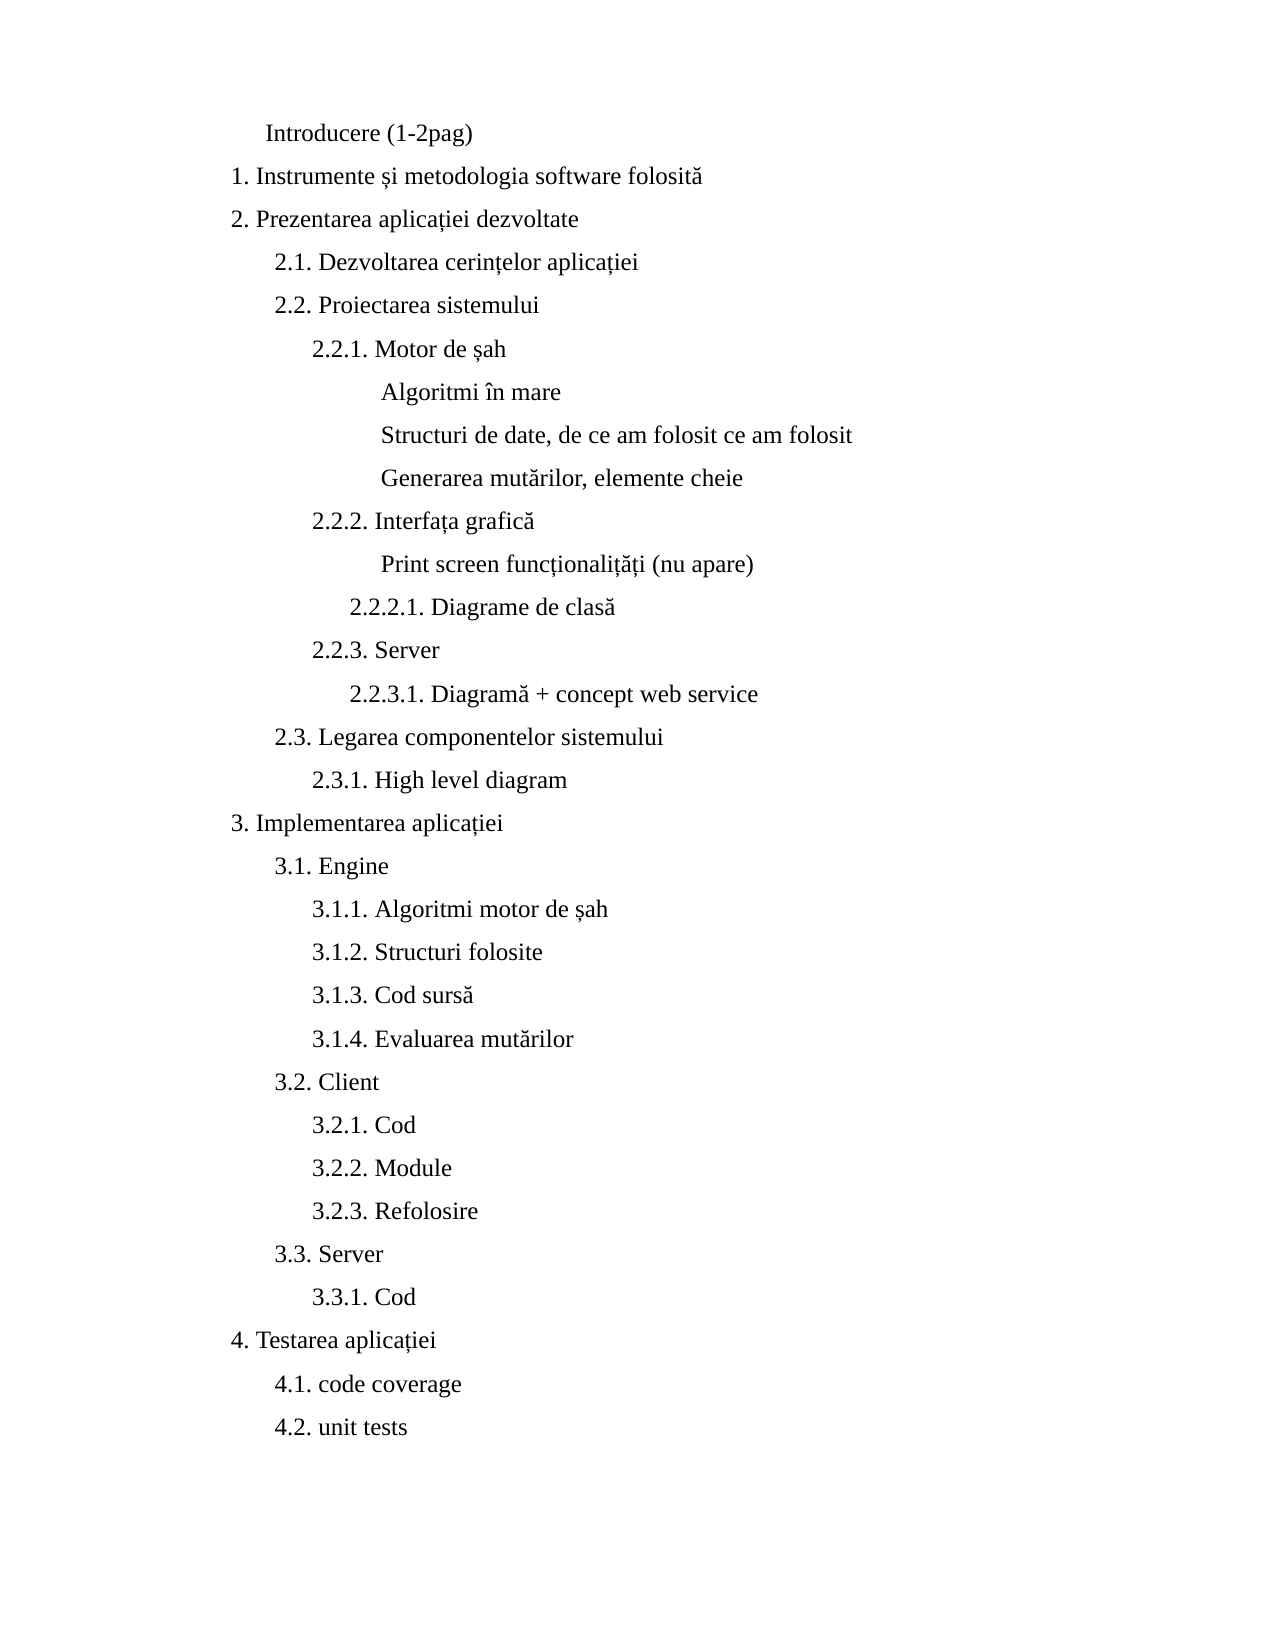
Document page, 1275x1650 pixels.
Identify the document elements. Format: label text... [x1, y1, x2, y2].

list Structuri folosite [306, 937, 1157, 966]
list High level diagram [306, 765, 1157, 794]
list Client [268, 1067, 1157, 1096]
list Dezvoltarea cerințelor aplicației [268, 247, 1157, 276]
list Testarea aplicației [231, 1326, 1157, 1354]
list Generarea mutărilor, elemente cheie [343, 463, 1157, 492]
list Implementarea aplicației [231, 808, 1157, 837]
list Cod [306, 1282, 1157, 1311]
list Instrumente și metodologia software folosită [231, 161, 1157, 190]
list Algoritmi motor de șah [306, 894, 1157, 923]
list Diagrame de clasă [343, 592, 1157, 621]
list Cod sursă [306, 981, 1157, 1009]
list Cod [306, 1110, 1157, 1139]
list Legarea componentelor sistemului [268, 722, 1157, 751]
list Refolosire [306, 1196, 1157, 1225]
list Evaluarea mutărilor [306, 1024, 1157, 1052]
list unit tests [268, 1412, 1157, 1441]
list Interfața grafică [306, 506, 1157, 535]
list Engine [268, 851, 1157, 880]
list Module [306, 1153, 1157, 1182]
list Motor de șah [306, 334, 1157, 362]
list Proiectarea sistemului [268, 291, 1157, 319]
list Diagramă + concept web service [343, 679, 1157, 707]
list code coverage [268, 1369, 1157, 1397]
text Introducere (1-2pag) [118, 118, 1157, 147]
list Server [268, 1239, 1157, 1268]
list Print screen funcționalițăți (nu apare) [343, 549, 1157, 578]
list Server [306, 636, 1157, 664]
list Algoritmi în mare [343, 377, 1157, 406]
list Structuri de date, de ce am folosit ce am folosit [343, 420, 1157, 449]
list Prezentarea aplicației dezvoltate [231, 204, 1157, 233]
